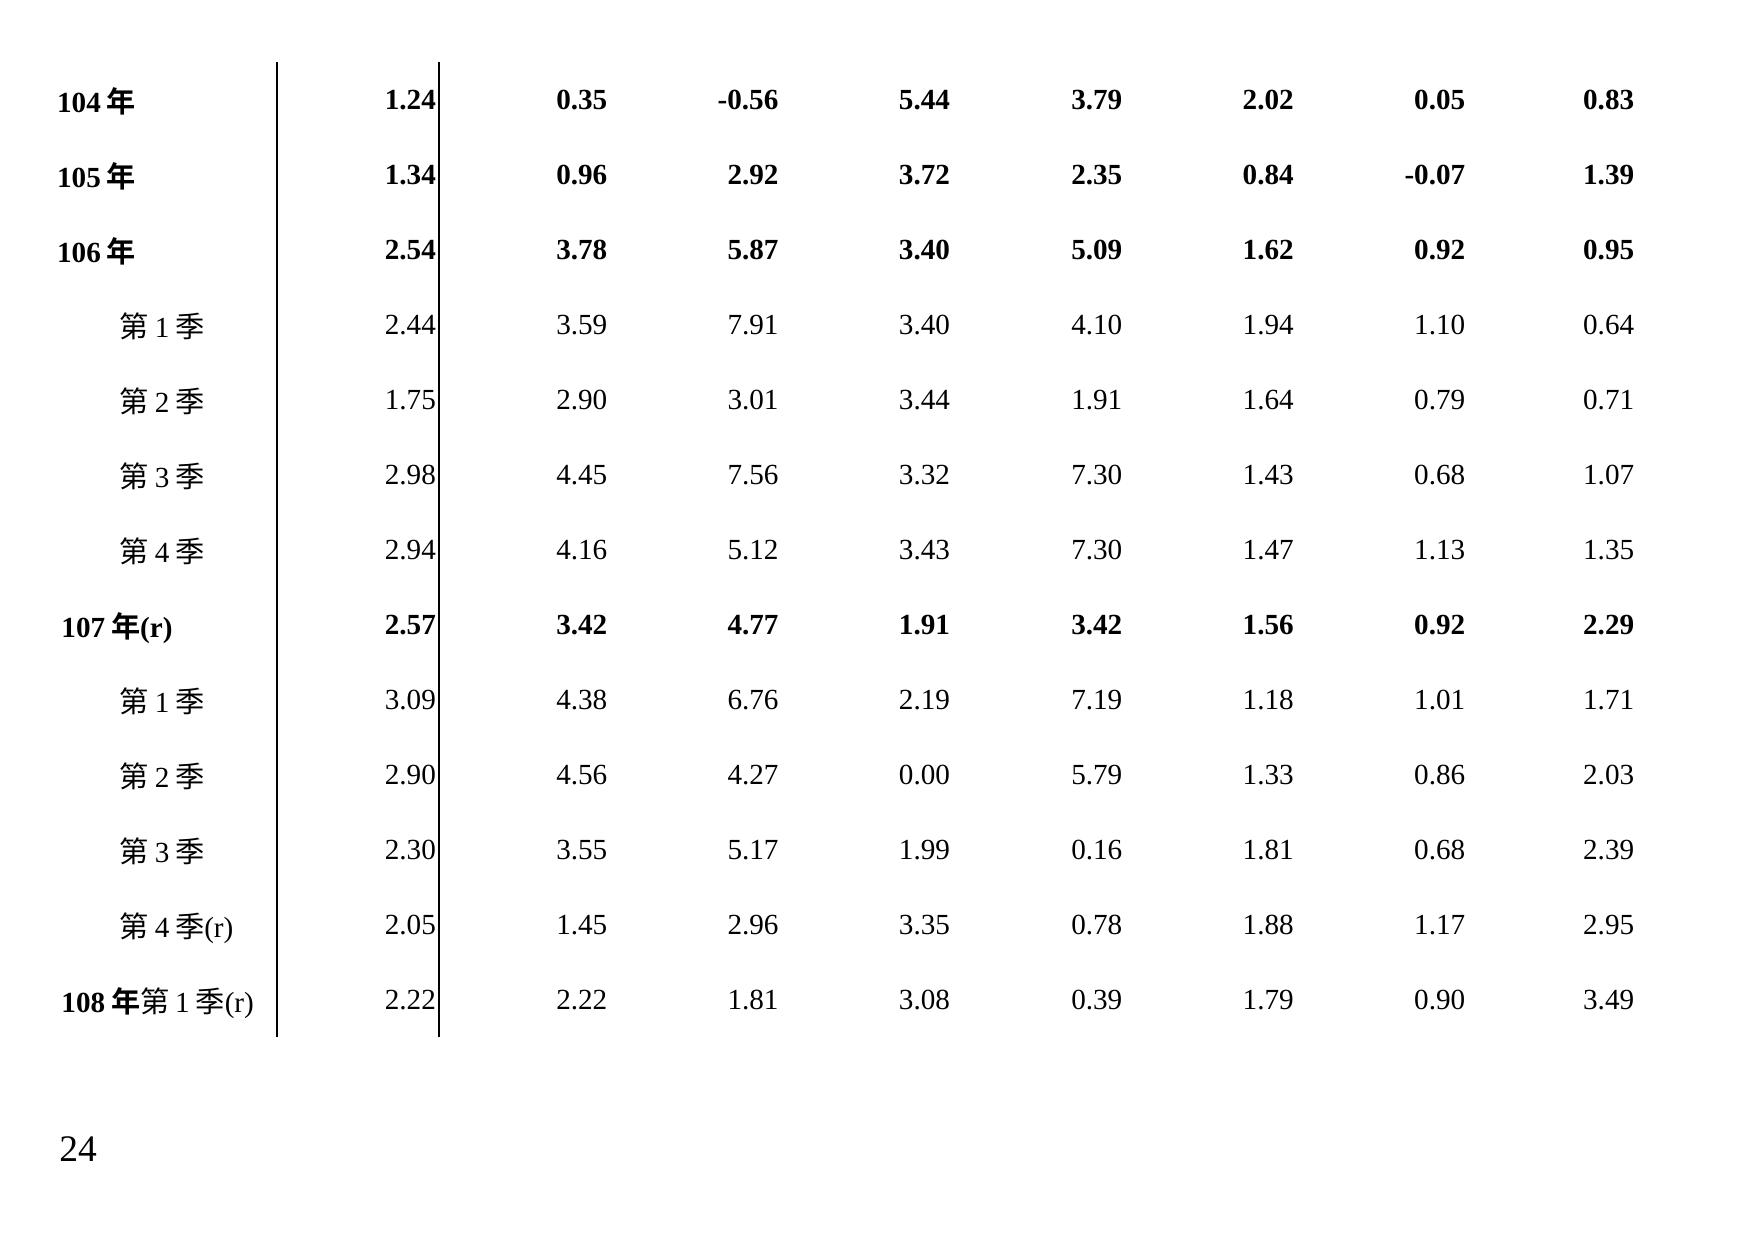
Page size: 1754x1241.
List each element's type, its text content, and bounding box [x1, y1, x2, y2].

table_cell 3.55 [440, 812, 610, 887]
table_cell 1.35 [1468, 512, 1637, 587]
table_cell 2.95 [1468, 887, 1637, 962]
table_cell 0.86 [1296, 737, 1468, 812]
table_cell 1.94 [1125, 287, 1296, 362]
table_cell 1.17 [1296, 887, 1468, 962]
table_cell 1.24 [278, 62, 438, 137]
table_cell -0.07 [1296, 137, 1468, 212]
table_cell 3.40 [781, 287, 952, 362]
table_cell 5.12 [610, 512, 781, 587]
table_cell 3.79 [953, 62, 1125, 137]
table_cell 3.09 [278, 662, 438, 737]
table_cell 3.42 [440, 587, 610, 662]
table_cell 104年 [58, 62, 276, 137]
table_cell 0.16 [953, 812, 1125, 887]
table_cell 0.92 [1296, 587, 1468, 662]
table_cell 3.01 [610, 362, 781, 437]
table_cell 3.40 [781, 212, 952, 287]
table_cell 第4季 [58, 512, 276, 587]
table_cell 0.71 [1468, 362, 1637, 437]
table_cell 1.56 [1125, 587, 1296, 662]
table_cell 106年 [58, 212, 276, 287]
table_cell 1.99 [781, 812, 952, 887]
table_cell 0.68 [1296, 812, 1468, 887]
table_cell 7.56 [610, 437, 781, 512]
table_cell 1.01 [1296, 662, 1468, 737]
table_cell 1.18 [1125, 662, 1296, 737]
table_cell 7.91 [610, 287, 781, 362]
table_cell 3.59 [440, 287, 610, 362]
table_cell 0.78 [953, 887, 1125, 962]
table_cell 105年 [58, 137, 276, 212]
table_cell 0.90 [1296, 962, 1468, 1037]
table_cell 3.72 [781, 137, 952, 212]
table_cell -0.56 [610, 62, 781, 137]
table_cell 1.88 [1125, 887, 1296, 962]
table_cell 1.43 [1125, 437, 1296, 512]
table_cell 108年第1季(r) [58, 962, 276, 1037]
table_cell 第3季 [58, 812, 276, 887]
table_cell 2.35 [953, 137, 1125, 212]
table_cell 0.35 [440, 62, 610, 137]
table_cell 5.79 [953, 737, 1125, 812]
table_cell 1.62 [1125, 212, 1296, 287]
table_cell 7.30 [953, 512, 1125, 587]
table_cell 5.44 [781, 62, 952, 137]
table_cell 2.92 [610, 137, 781, 212]
table_cell 4.56 [440, 737, 610, 812]
table_cell 1.39 [1468, 137, 1637, 212]
table_cell 3.35 [781, 887, 952, 962]
table_cell 3.78 [440, 212, 610, 287]
table_cell 1.79 [1125, 962, 1296, 1037]
table_cell 1.47 [1125, 512, 1296, 587]
table_cell 2.22 [440, 962, 610, 1037]
table_cell 2.03 [1468, 737, 1637, 812]
table_cell 2.19 [781, 662, 952, 737]
table_cell 2.54 [278, 212, 438, 287]
table_cell 1.75 [278, 362, 438, 437]
table_cell 5.17 [610, 812, 781, 887]
table_cell 3.44 [781, 362, 952, 437]
table_cell 3.42 [953, 587, 1125, 662]
table_cell 第3季 [58, 437, 276, 512]
table_cell 1.91 [781, 587, 952, 662]
table_cell 2.98 [278, 437, 438, 512]
table_cell 2.30 [278, 812, 438, 887]
table_cell 4.38 [440, 662, 610, 737]
table_cell 第1季 [58, 662, 276, 737]
table_cell 0.05 [1296, 62, 1468, 137]
table_cell 1.33 [1125, 737, 1296, 812]
table_cell 4.10 [953, 287, 1125, 362]
table_cell 1.64 [1125, 362, 1296, 437]
table_cell 2.94 [278, 512, 438, 587]
table_cell 3.43 [781, 512, 952, 587]
table_cell 3.32 [781, 437, 952, 512]
table_cell 2.57 [278, 587, 438, 662]
table_cell 2.90 [278, 737, 438, 812]
table_cell 2.05 [278, 887, 438, 962]
table_cell 1.34 [278, 137, 438, 212]
table_cell 2.39 [1468, 812, 1637, 887]
table_cell 7.19 [953, 662, 1125, 737]
table_cell 1.81 [1125, 812, 1296, 887]
table_cell 0.84 [1125, 137, 1296, 212]
table_cell 0.64 [1468, 287, 1637, 362]
table_cell 第2季 [58, 737, 276, 812]
table_cell 0.92 [1296, 212, 1468, 287]
table_cell 5.09 [953, 212, 1125, 287]
table_cell 0.83 [1468, 62, 1637, 137]
table_cell 3.08 [781, 962, 952, 1037]
table_cell 0.39 [953, 962, 1125, 1037]
table_cell 1.07 [1468, 437, 1637, 512]
table_cell 1.45 [440, 887, 610, 962]
table_cell 0.00 [781, 737, 952, 812]
table_cell 2.02 [1125, 62, 1296, 137]
table_cell 3.49 [1468, 962, 1637, 1037]
table_cell 2.44 [278, 287, 438, 362]
table_cell 2.96 [610, 887, 781, 962]
table_cell 4.45 [440, 437, 610, 512]
table_cell 1.81 [610, 962, 781, 1037]
table_cell 第2季 [58, 362, 276, 437]
table_cell 5.87 [610, 212, 781, 287]
table_cell 0.79 [1296, 362, 1468, 437]
table_cell 4.16 [440, 512, 610, 587]
table_cell 4.27 [610, 737, 781, 812]
table_cell 6.76 [610, 662, 781, 737]
table_cell 0.95 [1468, 212, 1637, 287]
table_cell 2.22 [278, 962, 438, 1037]
table_cell 第4季(r) [58, 887, 276, 962]
table_cell 107年(r) [58, 587, 276, 662]
table_cell 2.90 [440, 362, 610, 437]
table_cell 1.71 [1468, 662, 1637, 737]
table_cell 4.77 [610, 587, 781, 662]
table_cell 第1季 [58, 287, 276, 362]
table_cell 7.30 [953, 437, 1125, 512]
table_cell 1.91 [953, 362, 1125, 437]
table_cell 0.68 [1296, 437, 1468, 512]
table_cell 1.10 [1296, 287, 1468, 362]
table_cell 2.29 [1468, 587, 1637, 662]
table_cell 0.96 [440, 137, 610, 212]
table_cell 1.13 [1296, 512, 1468, 587]
